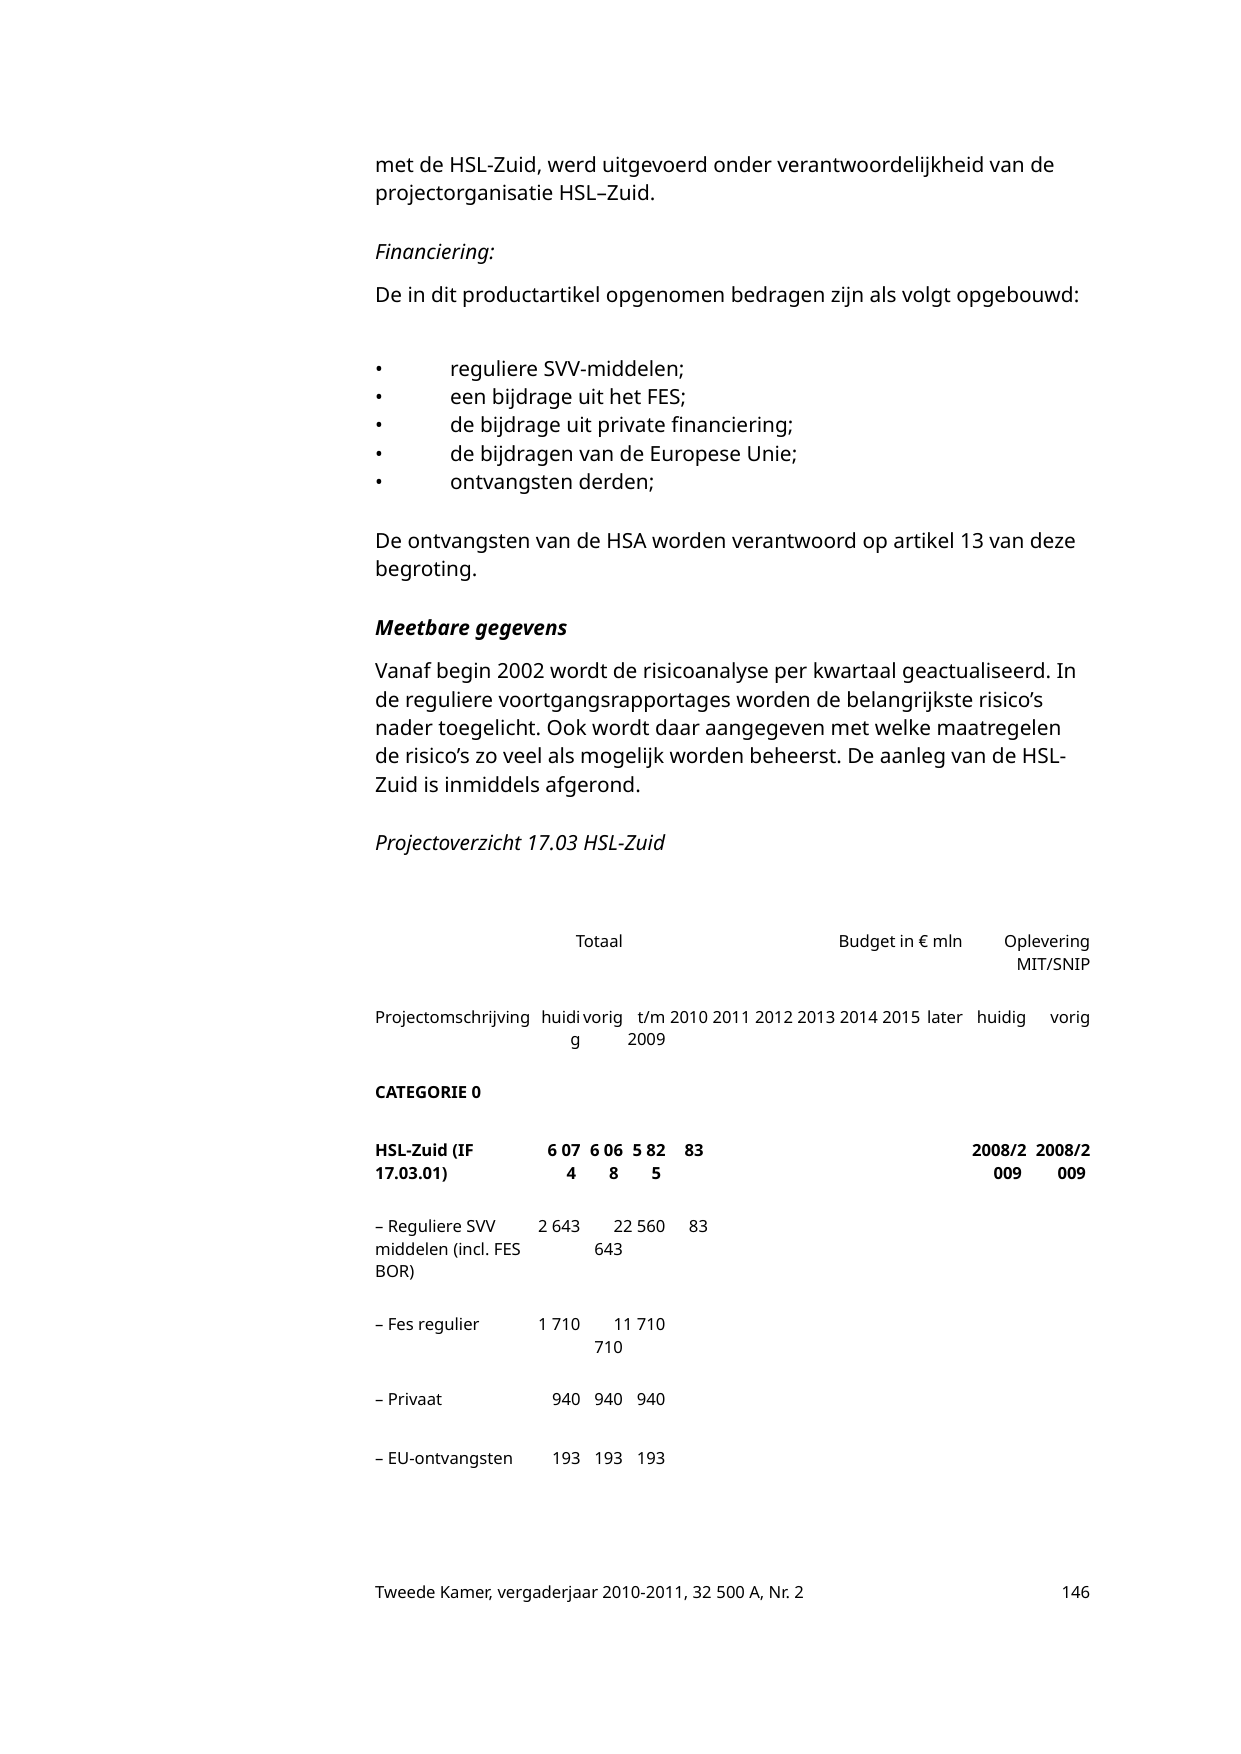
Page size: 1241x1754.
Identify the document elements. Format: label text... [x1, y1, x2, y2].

table_cell [878, 1446, 920, 1505]
table_cell [538, 1081, 580, 1139]
table_cell [920, 1446, 963, 1505]
table_cell [920, 1081, 963, 1139]
table_cell later [920, 1005, 963, 1081]
table_cell [665, 1313, 708, 1388]
table_cell [580, 1081, 623, 1139]
table_cell 2008/2009 [1026, 1139, 1090, 1214]
table_cell 2 643 [580, 1215, 623, 1313]
table_cell vorig [1026, 1005, 1090, 1081]
text Financiering: [375, 237, 1090, 265]
table_cell [750, 1388, 793, 1446]
table_cell [920, 1313, 963, 1388]
table_cell [750, 1446, 793, 1505]
table_cell [835, 1139, 878, 1214]
table_cell 5 825 [623, 1139, 665, 1214]
table_cell [920, 1388, 963, 1446]
table_cell 1 710 [623, 1313, 665, 1388]
table_cell 193 [580, 1446, 623, 1505]
table_cell 940 [580, 1388, 623, 1446]
text Projectoverzicht 17.03 HSL-Zuid [375, 828, 1090, 857]
table_cell [963, 1215, 1026, 1313]
list een bijdrage uit het FES; [375, 382, 1090, 411]
table_cell 83 [665, 1139, 708, 1214]
table_cell [750, 1139, 793, 1214]
table_cell – Privaat [375, 1388, 538, 1446]
text Meetbare gegevens [375, 613, 1090, 641]
table_cell [793, 1313, 835, 1388]
table_cell [793, 1139, 835, 1214]
table_cell Projectomschrijving [375, 1005, 538, 1081]
table_cell 83 [665, 1215, 708, 1313]
table_cell – Fes regulier [375, 1313, 538, 1388]
table_cell [708, 1215, 750, 1313]
table_cell CATEGORIE 0 [375, 1081, 538, 1139]
table_cell [920, 1215, 963, 1313]
table_cell [1026, 1215, 1090, 1313]
table_cell huidig [538, 1005, 580, 1081]
table_cell 940 [538, 1388, 580, 1446]
table_cell [750, 1313, 793, 1388]
table_cell 2013 [793, 1005, 835, 1081]
table_cell 2008/2009 [963, 1139, 1026, 1214]
table_header Budget in € mln [623, 930, 963, 1005]
table_cell [835, 1081, 878, 1139]
table_cell 6 068 [580, 1139, 623, 1214]
text De ontvangsten van de HSA worden verantwoord op artikel 13 van deze begroting. [375, 526, 1090, 583]
table_cell [1026, 1446, 1090, 1505]
table_cell [665, 1446, 708, 1505]
list reguliere SVV-middelen; [375, 354, 1090, 382]
list de bijdragen van de Europese Unie; [375, 439, 1090, 467]
table_cell vorig [580, 1005, 623, 1081]
table_cell 6 074 [538, 1139, 580, 1214]
table_cell [1026, 1313, 1090, 1388]
table_cell 2 560 [623, 1215, 665, 1313]
table_cell 2012 [750, 1005, 793, 1081]
table_cell 2011 [708, 1005, 750, 1081]
table_cell t/m 2009 [623, 1005, 665, 1081]
table_cell 193 [623, 1446, 665, 1505]
table_cell 2010 [665, 1005, 708, 1081]
table_cell [665, 1388, 708, 1446]
table_cell [963, 1388, 1026, 1446]
table_cell 2 643 [538, 1215, 580, 1313]
table_cell [878, 1388, 920, 1446]
table_cell [835, 1215, 878, 1313]
table_cell [750, 1081, 793, 1139]
table_cell [793, 1446, 835, 1505]
table_cell 940 [623, 1388, 665, 1446]
table_cell [920, 1139, 963, 1214]
table_cell [708, 1388, 750, 1446]
text met de HSL-Zuid, werd uitgevoerd onder verantwoordelijkheid van de projectorganisatie HSL–Zuid. [375, 150, 1090, 207]
table_cell [793, 1388, 835, 1446]
table_cell [793, 1215, 835, 1313]
table_cell [708, 1081, 750, 1139]
table_cell [963, 1081, 1026, 1139]
text De in dit productartikel opgenomen bedragen zijn als volgt opgebouwd: [375, 280, 1090, 309]
table_cell 193 [538, 1446, 580, 1505]
table_cell [665, 1081, 708, 1139]
table_header Totaal [538, 930, 623, 1005]
table_cell – EU-ontvangsten [375, 1446, 538, 1505]
table_cell [835, 1388, 878, 1446]
table_cell 1 710 [538, 1313, 580, 1388]
table_cell 2015 [878, 1005, 920, 1081]
table_cell [963, 1446, 1026, 1505]
table_cell [708, 1139, 750, 1214]
table_header Oplevering MIT/SNIP [963, 930, 1090, 1005]
table_cell [878, 1313, 920, 1388]
table_cell [878, 1215, 920, 1313]
table_header [375, 930, 538, 1005]
table_cell 2014 [835, 1005, 878, 1081]
list ontvangsten derden; [375, 467, 1090, 496]
table_cell [1026, 1388, 1090, 1446]
table_cell 1 710 [580, 1313, 623, 1388]
table_cell [708, 1313, 750, 1388]
text Vanaf begin 2002 wordt de risicoanalyse per kwartaal geactualiseerd. In de reguliere voortgangsrapportages worden de belangrijkste risico’s nader toegelicht. Ook wordt daar aangegeven met welke maatregelen de risico’s zo veel als mogelijk worden beheerst. De aanleg van de HSL-Zuid is inmiddels afgerond. [375, 656, 1090, 798]
table_cell [708, 1446, 750, 1505]
table_cell [878, 1139, 920, 1214]
table_cell [793, 1081, 835, 1139]
table_cell HSL-Zuid (IF 17.03.01) [375, 1139, 538, 1214]
table_cell [1026, 1081, 1090, 1139]
list de bijdrage uit private financiering; [375, 411, 1090, 439]
table_cell [835, 1446, 878, 1505]
table_cell [878, 1081, 920, 1139]
table_cell huidig [963, 1005, 1026, 1081]
table_cell [623, 1081, 665, 1139]
table_cell [963, 1313, 1026, 1388]
table_cell – Reguliere SVV middelen (incl. FES BOR) [375, 1215, 538, 1313]
table_cell [750, 1215, 793, 1313]
table_cell [835, 1313, 878, 1388]
